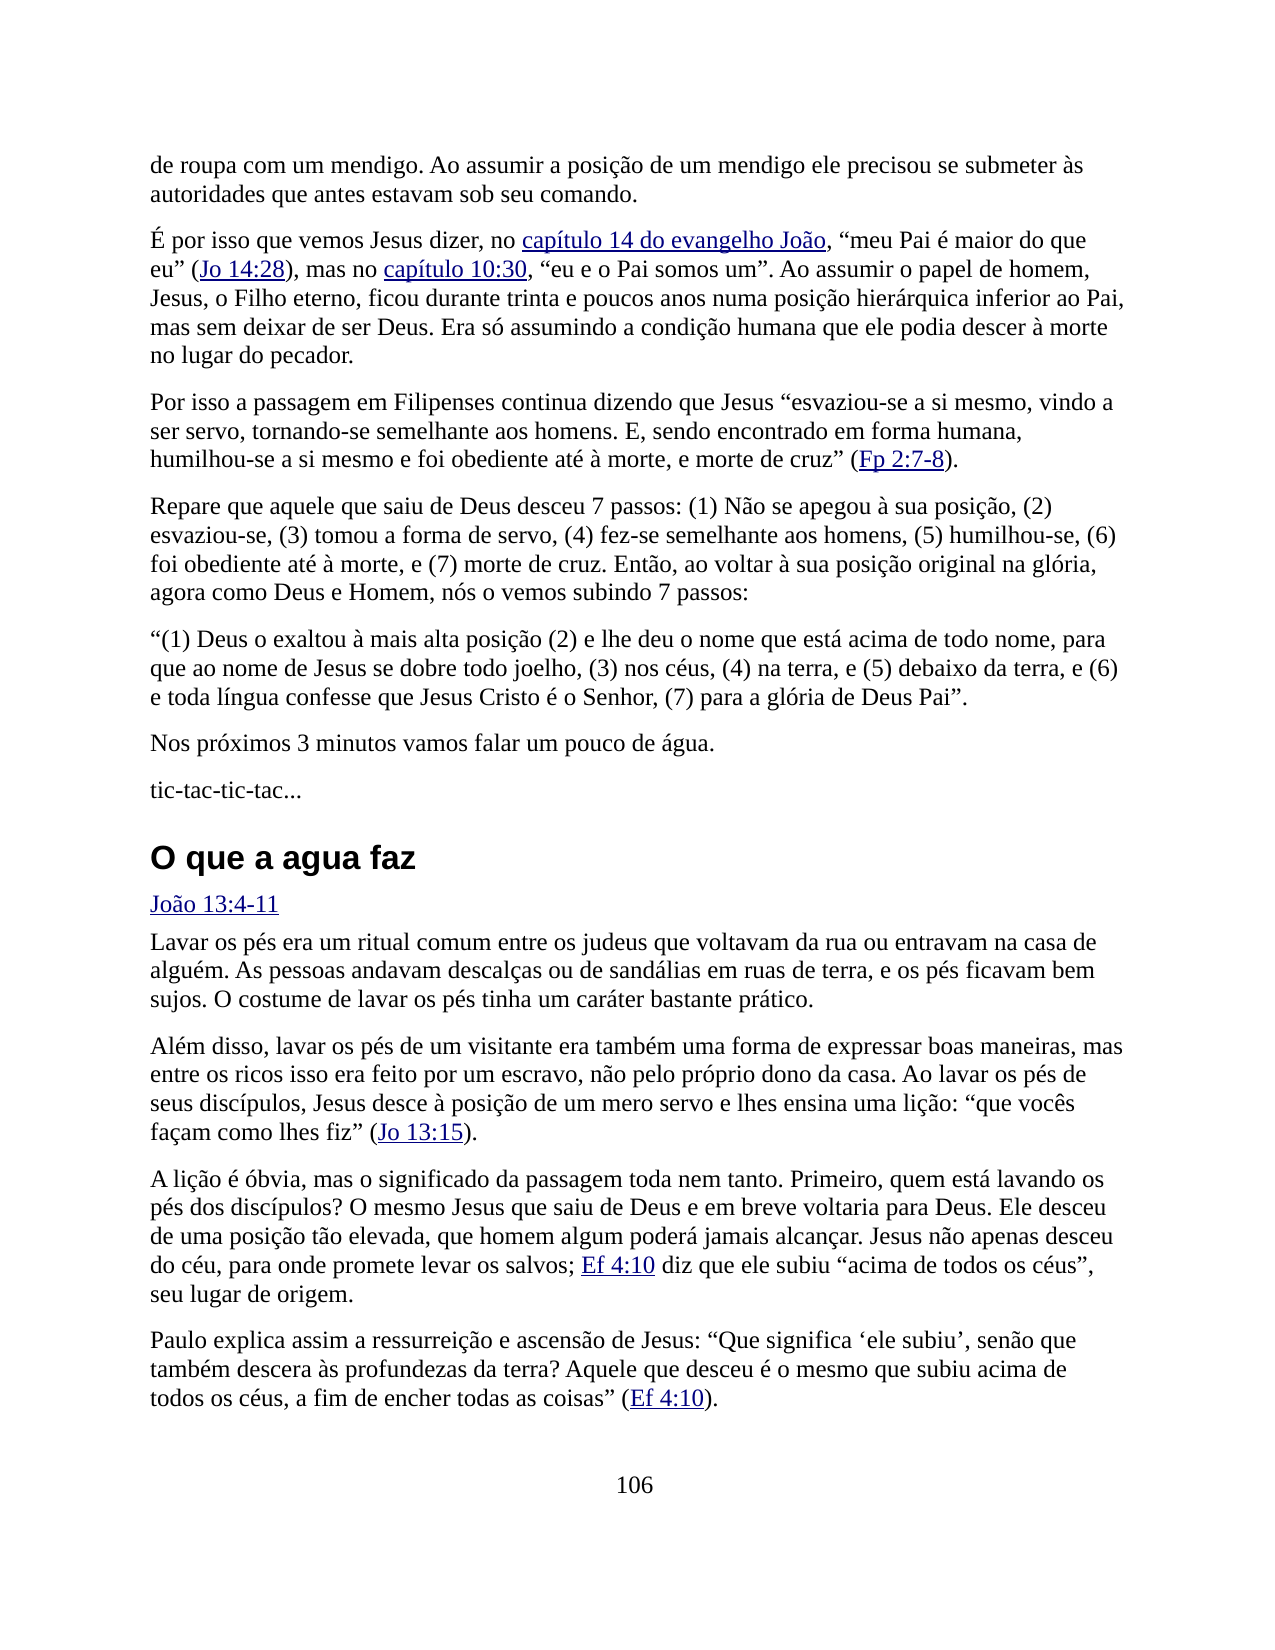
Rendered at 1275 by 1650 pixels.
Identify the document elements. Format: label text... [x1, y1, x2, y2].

text João 13:4-11 [150, 889, 1125, 918]
text A lição é óbvia, mas o significado da passagem toda nem tanto. Primeiro, quem está lavando os pés dos discípulos? O mesmo Jesus que saiu de Deus e em breve voltaria para Deus. Ele desceu de uma posição tão elevada, que homem algum poderá jamais alcançar. Jesus não apenas desceu do céu, para onde promete levar os salvos; Ef 4:10 diz que ele subiu “acima de todos os céus”, seu lugar de origem. [150, 1164, 1125, 1307]
text “(1) Deus o exaltou à mais alta posição (2) e lhe deu o nome que está acima de todo nome, para que ao nome de Jesus se dobre todo joelho, (3) nos céus, (4) na terra, e (5) debaixo da terra, e (6) e toda língua confesse que Jesus Cristo é o Senhor, (7) para a glória de Deus Pai”. [150, 624, 1125, 710]
text Paulo explica assim a ressurreição e ascensão de Jesus: “Que significa ‘ele subiu’, senão que também descera às profundezas da terra? Aquele que desceu é o mesmo que subiu acima de todos os céus, a fim de encher todas as coisas” (Ef 4:10). [150, 1325, 1125, 1412]
text Além disso, lavar os pés de um visitante era também uma forma de expressar boas maneiras, mas entre os ricos isso era feito por um escravo, não pelo próprio dono da casa. Ao lavar os pés de seus discípulos, Jesus desce à posição de um mero servo e lhes ensina uma lição: “que vocês façam como lhes fiz” (Jo 13:15). [150, 1031, 1125, 1146]
text de roupa com um mendigo. Ao assumir a posição de um mendigo ele precisou se submeter às autoridades que antes estavam sob seu comando. [150, 150, 1125, 207]
text Lavar os pés era um ritual comum entre os judeus que voltavam da rua ou entravam na casa de alguém. As pessoas andavam descalças ou de sandálias em ruas de terra, e os pés ficavam bem sujos. O costume de lavar os pés tinha um caráter bastante prático. [150, 927, 1125, 1013]
text É por isso que vemos Jesus dizer, no capítulo 14 do evangelho João, “meu Pai é maior do que eu” (Jo 14:28), mas no capítulo 10:30, “eu e o Pai somos um”. Ao assumir o papel de homem, Jesus, o Filho eterno, ficou durante trinta e poucos anos numa posição hierárquica inferior ao Pai, mas sem deixar de ser Deus. Era só assumindo a condição humana que ele podia descer à morte no lugar do pecador. [150, 225, 1125, 369]
text Por isso a passagem em Filipenses continua dizendo que Jesus “esvaziou-se a si mesmo, vindo a ser servo, tornando-se semelhante aos homens. E, sendo encontrado em forma humana, humilhou-se a si mesmo e foi obediente até à morte, e morte de cruz” (Fp 2:7-8). [150, 387, 1125, 473]
subtitle O que a agua faz [150, 838, 1125, 876]
text Repare que aquele que saiu de Deus desceu 7 passos: (1) Não se apegou à sua posição, (2) esvaziou-se, (3) tomou a forma de servo, (4) fez-se semelhante aos homens, (5) humilhou-se, (6) foi obediente até à morte, e (7) morte de cruz. Então, ao voltar à sua posição original na glória, agora como Deus e Homem, nós o vemos subindo 7 passos: [150, 491, 1125, 606]
text Nos próximos 3 minutos vamos falar um pouco de água. [150, 728, 1125, 757]
text tic-tac-tic-tac... [150, 775, 1125, 804]
